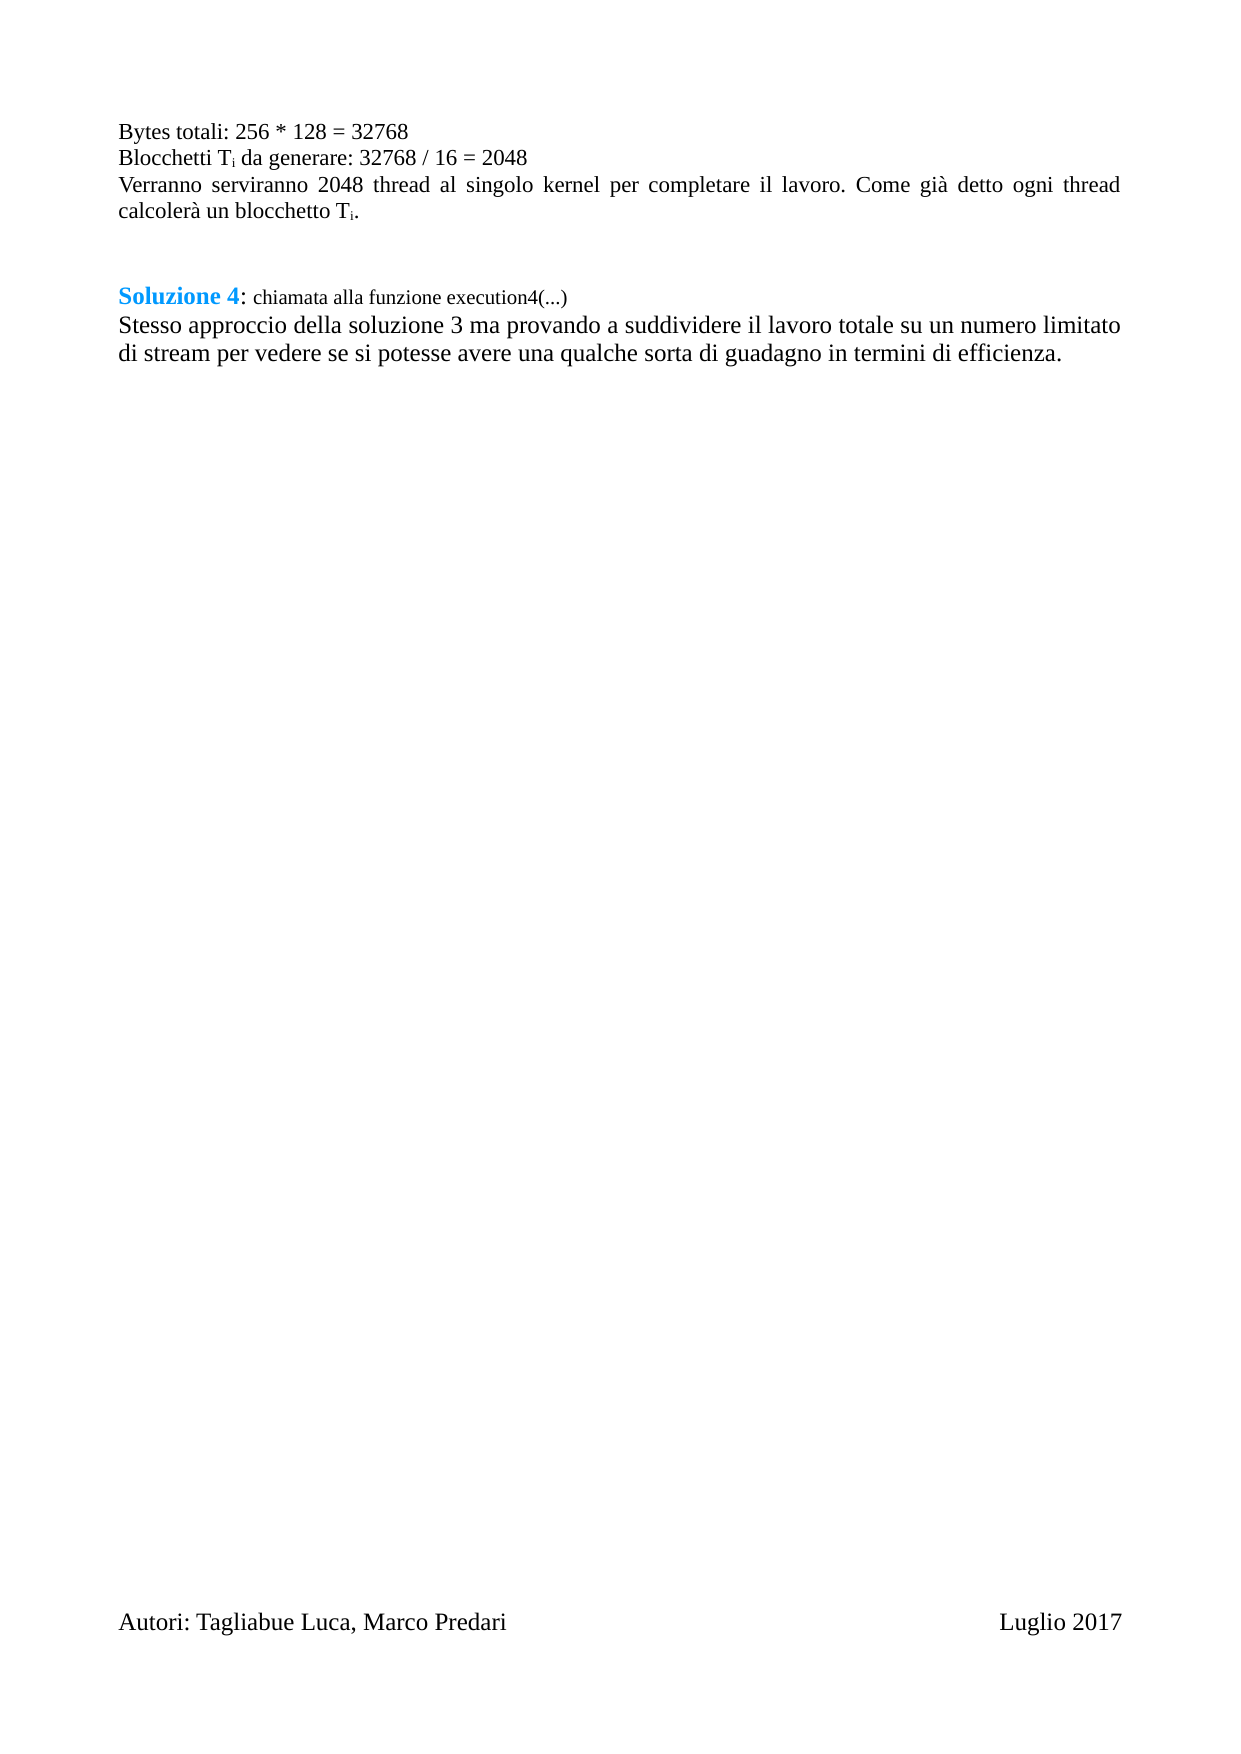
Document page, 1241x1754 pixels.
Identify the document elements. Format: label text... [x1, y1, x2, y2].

text Soluzione 4: chiamata alla funzione execution4(...) [118, 281, 1122, 310]
text Blocchetti Ti da generare: 32768 / 16 = 2048 [118, 144, 1122, 171]
text Bytes totali: 256 * 128 = 32768 [118, 118, 1122, 144]
text Stesso approccio della soluzione 3 ma provando a suddividere il lavoro totale su un numero limitato di stream per vedere se si potesse avere una qualche sorta di guadagno in termini di efficienza. [118, 310, 1122, 367]
text Verranno serviranno 2048 thread al singolo kernel per completare il lavoro. Come già detto ogni thread calcolerà un blocchetto Ti. [118, 171, 1122, 223]
